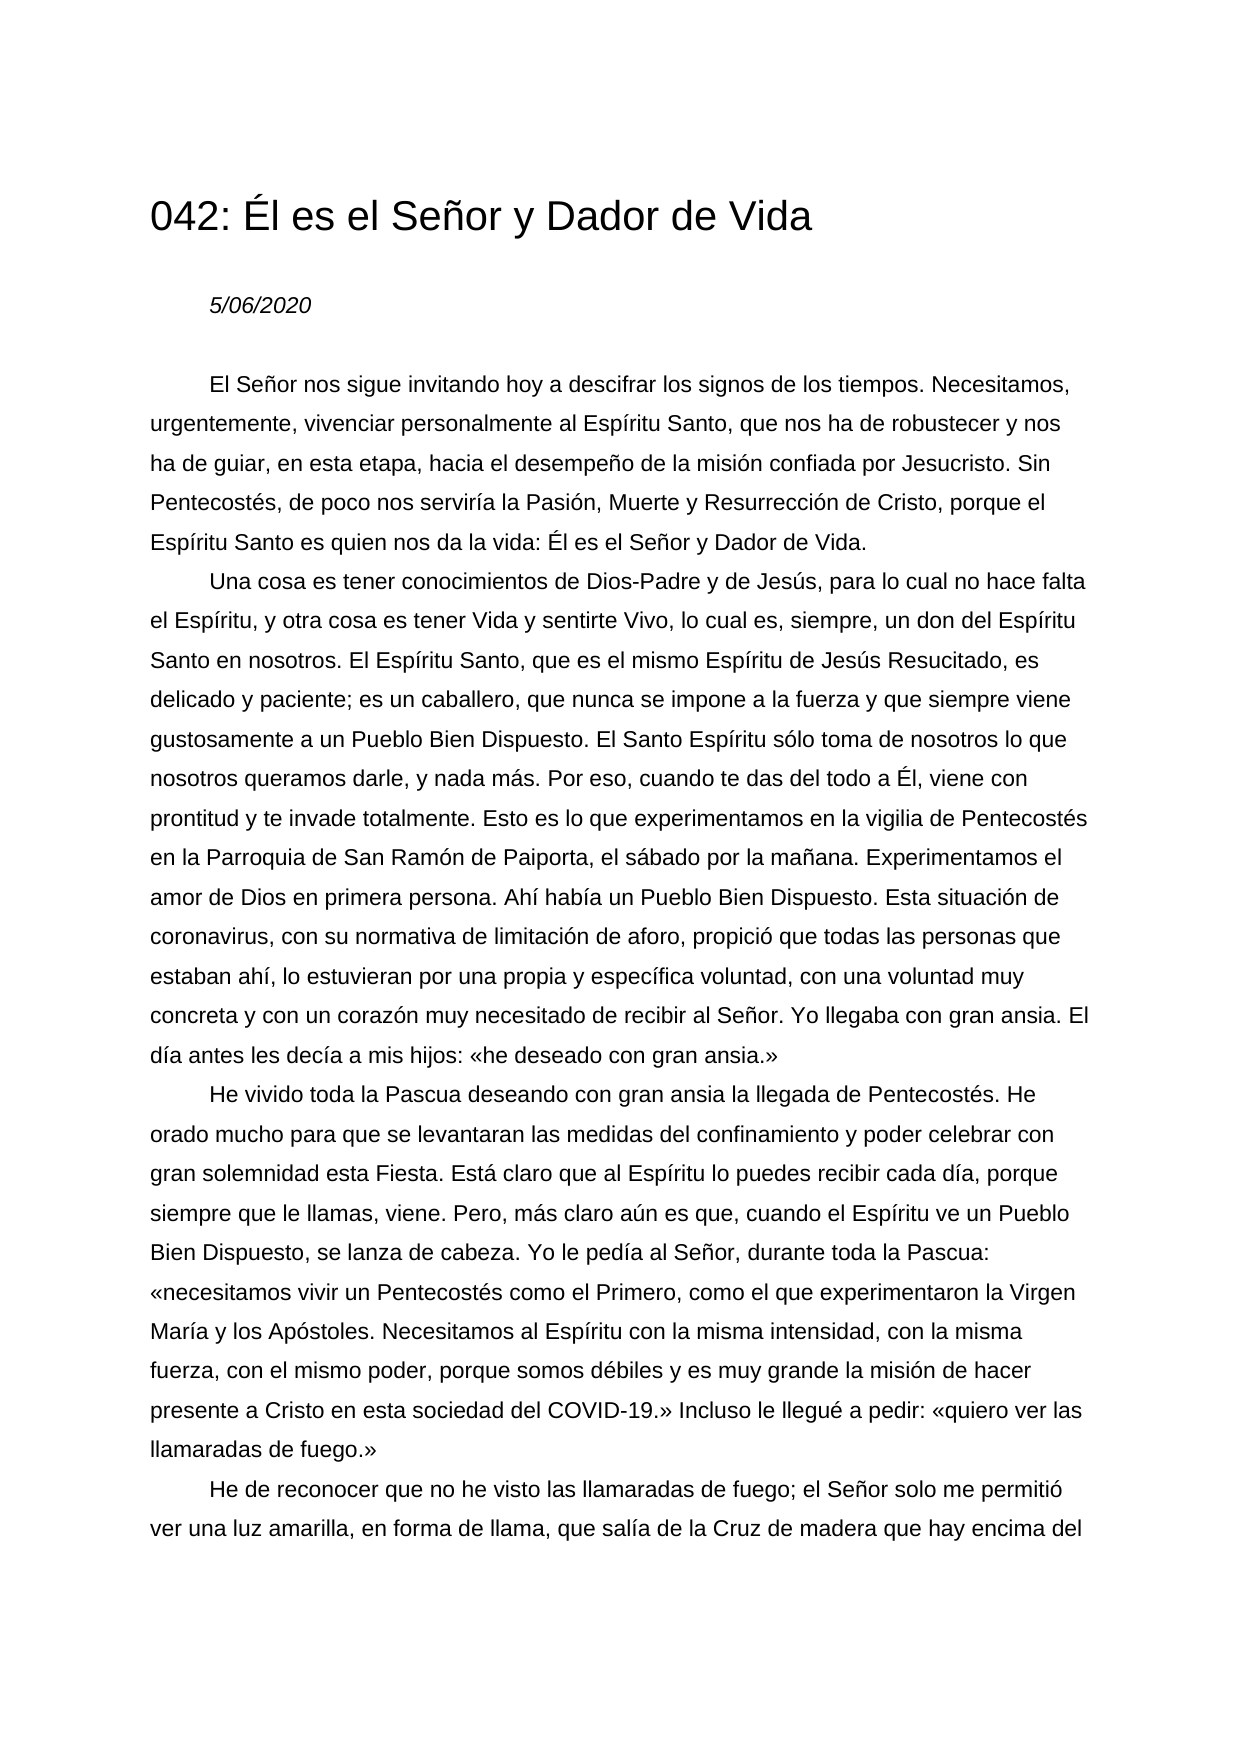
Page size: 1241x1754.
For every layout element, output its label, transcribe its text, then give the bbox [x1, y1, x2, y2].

text Una cosa es tener conocimientos de Dios-Padre y de Jesús, para lo cual no hace falta el Espíritu, y otra cosa es tener Vida y sentirte Vivo, lo cual es, siempre, un don del Espíritu Santo en nosotros. El Espíritu Santo, que es el mismo Espíritu de Jesús Resucitado, es delicado y paciente; es un caballero, que nunca se impone a la fuerza y que siempre viene gustosamente a un Pueblo Bien Dispuesto. El Santo Espíritu sólo toma de nosotros lo que nosotros queramos darle, y nada más. Por eso, cuando te das del todo a Él, viene con prontitud y te invade totalmente. Esto es lo que experimentamos en la vigilia de Pentecostés en la Parroquia de San Ramón de Paiporta, el sábado por la mañana. Experimentamos el amor de Dios en primera persona. Ahí había un Pueblo Bien Dispuesto. Esta situación de coronavirus, con su normativa de limitación de aforo, propició que todas las personas que estaban ahí, lo estuvieran por una propia y específica voluntad, con una voluntad muy concreta y con un corazón muy necesitado de recibir al Señor. Yo llegaba con gran ansia. El día antes les decía a mis hijos: «he deseado con gran ansia.» [150, 568, 1090, 1068]
text El Señor nos sigue invitando hoy a descifrar los signos de los tiempos. Necesitamos, urgentemente, vivenciar personalmente al Espíritu Santo, que nos ha de robustecer y nos ha de guiar, en esta etapa, hacia el desempeño de la misión confiada por Jesucristo. Sin Pentecostés, de poco nos serviría la Pasión, Muerte y Resurrección de Cristo, porque el Espíritu Santo es quien nos da la vida: Él es el Señor y Dador de Vida. [150, 371, 1090, 555]
text He de reconocer que no he visto las llamaradas de fuego; el Señor solo me permitió ver una luz amarilla, en forma de llama, que salía de la Cruz de madera que hay encima del [150, 1476, 1090, 1542]
text 5/06/2020 [150, 292, 1090, 318]
subtitle 042: Él es el Señor y Dador de Vida [150, 192, 1090, 239]
text He vivido toda la Pascua deseando con gran ansia la llegada de Pentecostés. He orado mucho para que se levantaran las medidas del confinamiento y poder celebrar con gran solemnidad esta Fiesta. Está claro que al Espíritu lo puedes recibir cada día, porque siempre que le llamas, viene. Pero, más claro aún es que, cuando el Espíritu ve un Pueblo Bien Dispuesto, se lanza de cabeza. Yo le pedía al Señor, durante toda la Pascua: «necesitamos vivir un Pentecostés como el Primero, como el que experimentaron la Virgen María y los Apóstoles. Necesitamos al Espíritu con la misma intensidad, con la misma fuerza, con el mismo poder, porque somos débiles y es muy grande la misión de hacer presente a Cristo en esta sociedad del COVID-19.» Incluso le llegué a pedir: «quiero ver las llamaradas de fuego.» [150, 1081, 1090, 1463]
